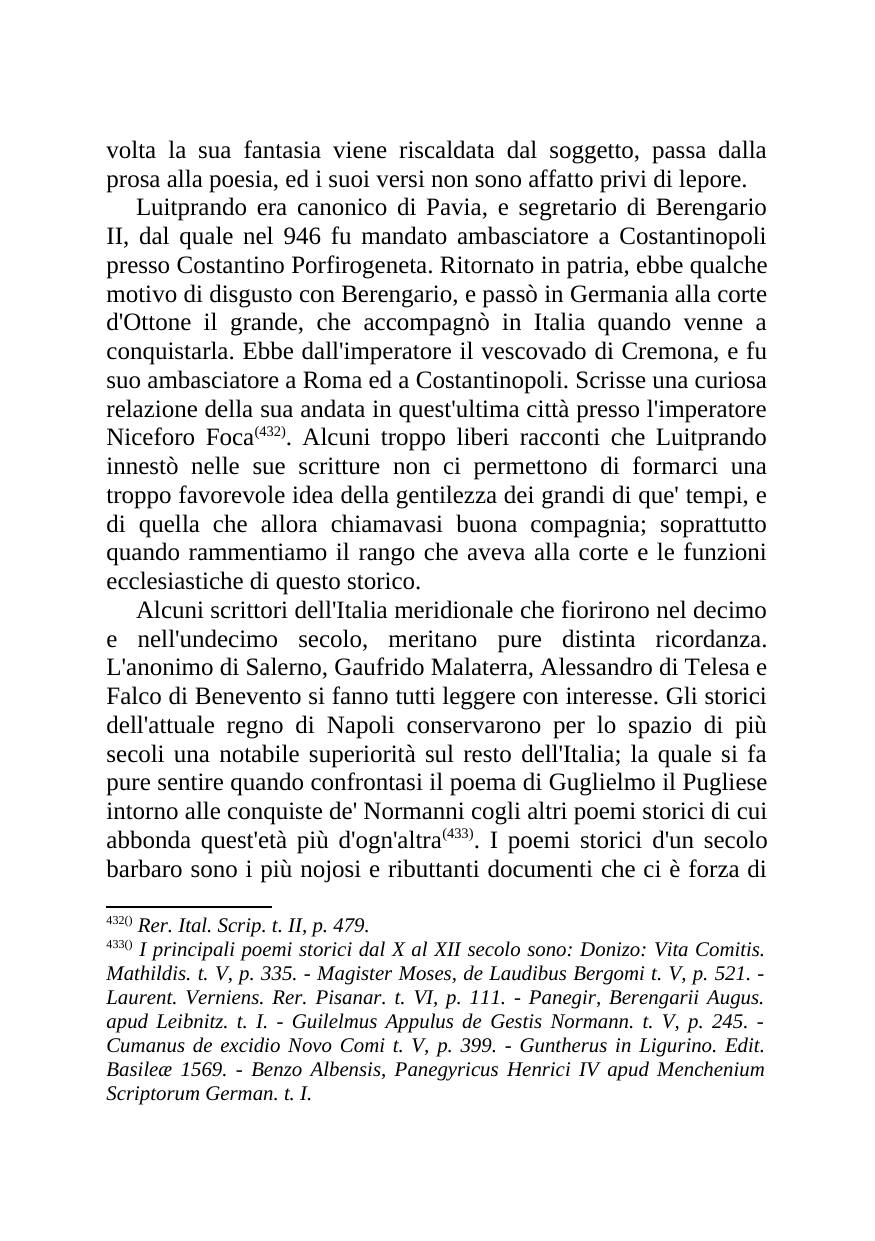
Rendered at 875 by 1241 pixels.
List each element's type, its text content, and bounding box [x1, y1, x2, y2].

text Luitprando era canonico di Pavia, e segretario di Berengario II, dal quale nel 946 fu mandato ambasciatore a Costantinopoli presso Costantino Porfirogeneta. Ritornato in patria, ebbe qualche motivo di disgusto con Berengario, e passò in Germania alla corte d'Ottone il grande, che accompagnò in Italia quando venne a conquistarla. Ebbe dall'imperatore il vescovado di Cremona, e fu suo ambasciatore a Roma ed a Costantinopoli. Scrisse una curiosa relazione della sua andata in quest'ultima città presso l'imperatore Niceforo Foca(). Alcuni troppo liberi racconti che Luitprando innestò nelle sue scritture non ci permettono di formarci una troppo favorevole idea della gentilezza dei grandi di que' tempi, e di quella che allora chiamavasi buona compagnia; soprattutto quando rammentiamo il rango che aveva alla corte e le funzioni ecclesiastiche di questo storico. [106, 192, 768, 595]
text () I principali poemi storici dal X al XII secolo sono: Donizo: Vita Comitis. Mathildis. t. V, p. 335. - Magister Moses, de Laudibus Bergomi t. V, p. 521. - Laurent. Verniens. Rer. Pisanar. t. VI, p. 111. - Panegir, Berengarii Augus. apud Leibnitz. t. I. - Guilelmus Appulus de Gestis Normann. t. V, p. 245. - Cumanus de excidio Novo Comi t. V, p. 399. - Guntherus in Ligurino. Edit. Basileæ 1569. - Benzo Albensis, Panegyricus Henrici IV apud Menchenium Scriptorum German. t. I. [106, 937, 768, 1105]
text Alcuni scrittori dell'Italia meridionale che fiorirono nel decimo e nell'undecimo secolo, meritano pure distinta ricordanza. L'anonimo di Salerno, Gaufrido Malaterra, Alessandro di Telesa e Falco di Benevento si fanno tutti leggere con interesse. Gli storici dell'attuale regno di Napoli conservarono per lo spazio di più secoli una notabile superiorità sul resto dell'Italia; la quale si fa pure sentire quando confrontasi il poema di Guglielmo il Pugliese intorno alle conquiste de' Normanni cogli altri poemi storici di cui abbonda quest'età più d'ogn'altra(). I poemi storici d'un secolo barbaro sono i più nojosi e ributtanti documenti che ci è forza di [106, 595, 768, 882]
text volta la sua fantasia viene riscaldata dal soggetto, passa dalla prosa alla poesia, ed i suoi versi non sono affatto privi di lepore. [106, 135, 768, 192]
text () Rer. Ital. Scrip. t. II, p. 479. [106, 913, 768, 937]
